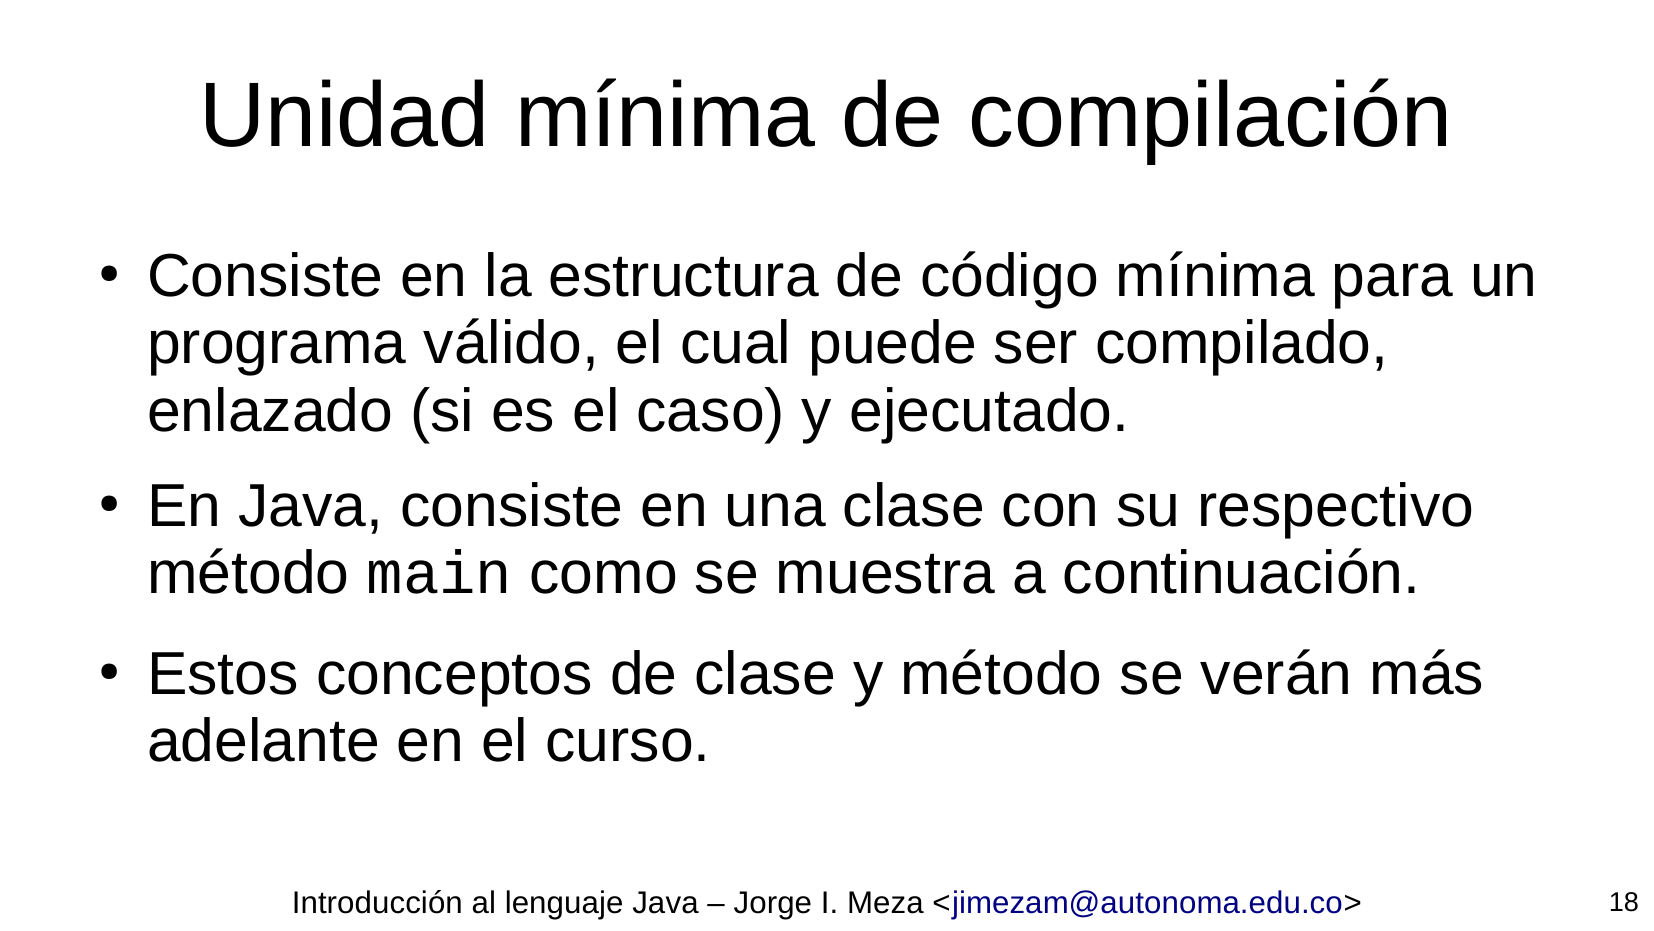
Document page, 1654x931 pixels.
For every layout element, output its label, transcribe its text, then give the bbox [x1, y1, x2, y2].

title Unidad mínima de compilación [82, 37, 1571, 193]
list Consiste en la estructura de código mínima para un programa válido, el cual puede ser compilado, enlazado (si es el caso) y ejecutado. En Java, consiste en una clase con su respectivo método main como se muestra a continuación. Estos conceptos de clase y método se verán más adelante en el curso. [82, 241, 1571, 781]
